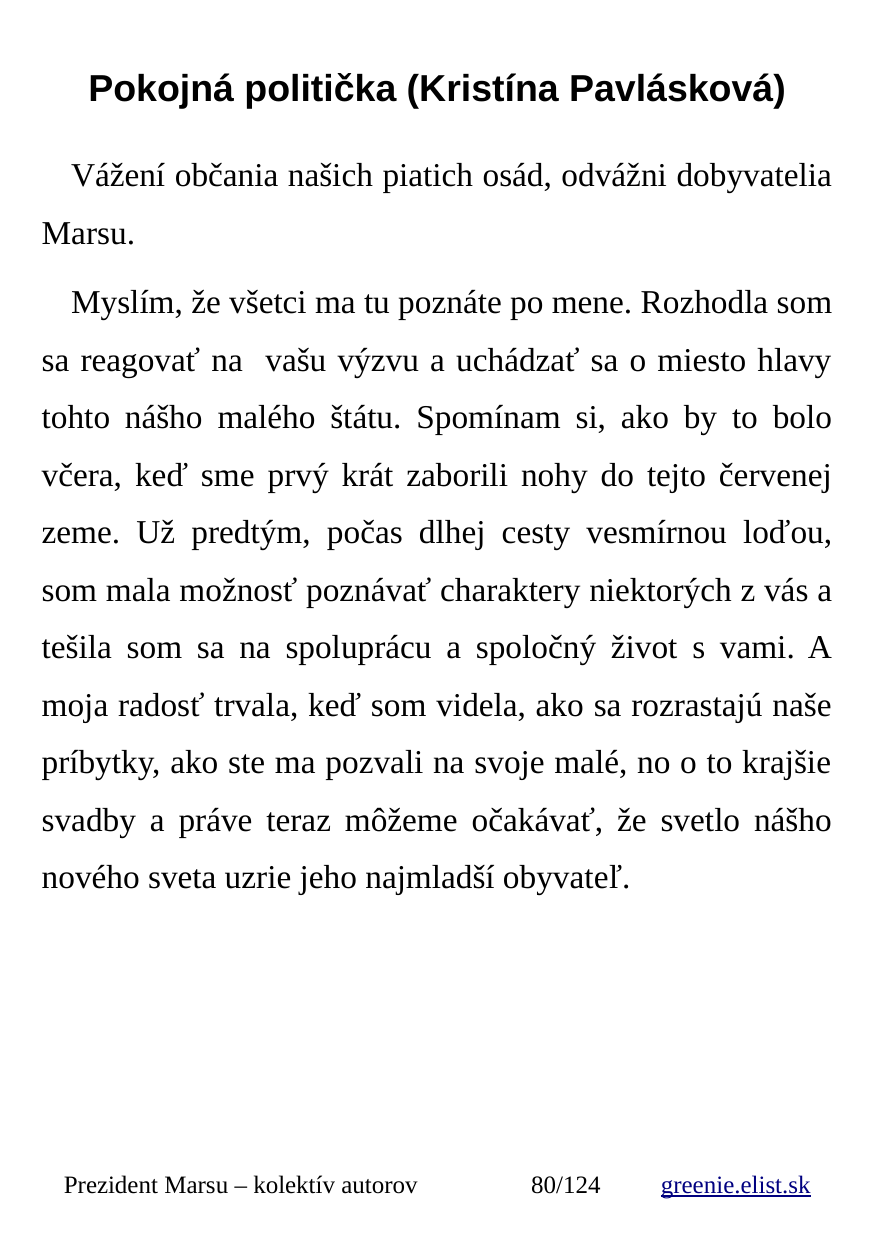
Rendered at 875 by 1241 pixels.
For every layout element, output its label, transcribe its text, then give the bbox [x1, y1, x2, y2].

text Vážení občania našich piatich osád, odvážni dobyvatelia Marsu. [41, 156, 833, 251]
subtitle Pokojná politička (Kristína Pavlásková) [41, 66, 833, 109]
text Myslím, že všetci ma tu poznáte po mene. Rozhodla som sa reagovať na vašu výzvu a uchádzať sa o miesto hlavy tohto nášho malého štátu. Spomínam si, ako by to bolo včera, keď sme prvý krát zaborili nohy do tejto červenej zeme. Už predtým, počas dlhej cesty vesmírnou loďou, som mala možnosť poznávať charaktery niektorých z vás a tešila som sa na spoluprácu a spoločný život s vami. A moja radosť trvala, keď som videla, ako sa rozrastajú naše príbytky, ako ste ma pozvali na svoje malé, no o to krajšie svadby a práve teraz môžeme očakávať, že svetlo nášho nového sveta uzrie jeho najmladší obyvateľ. [41, 282, 833, 896]
